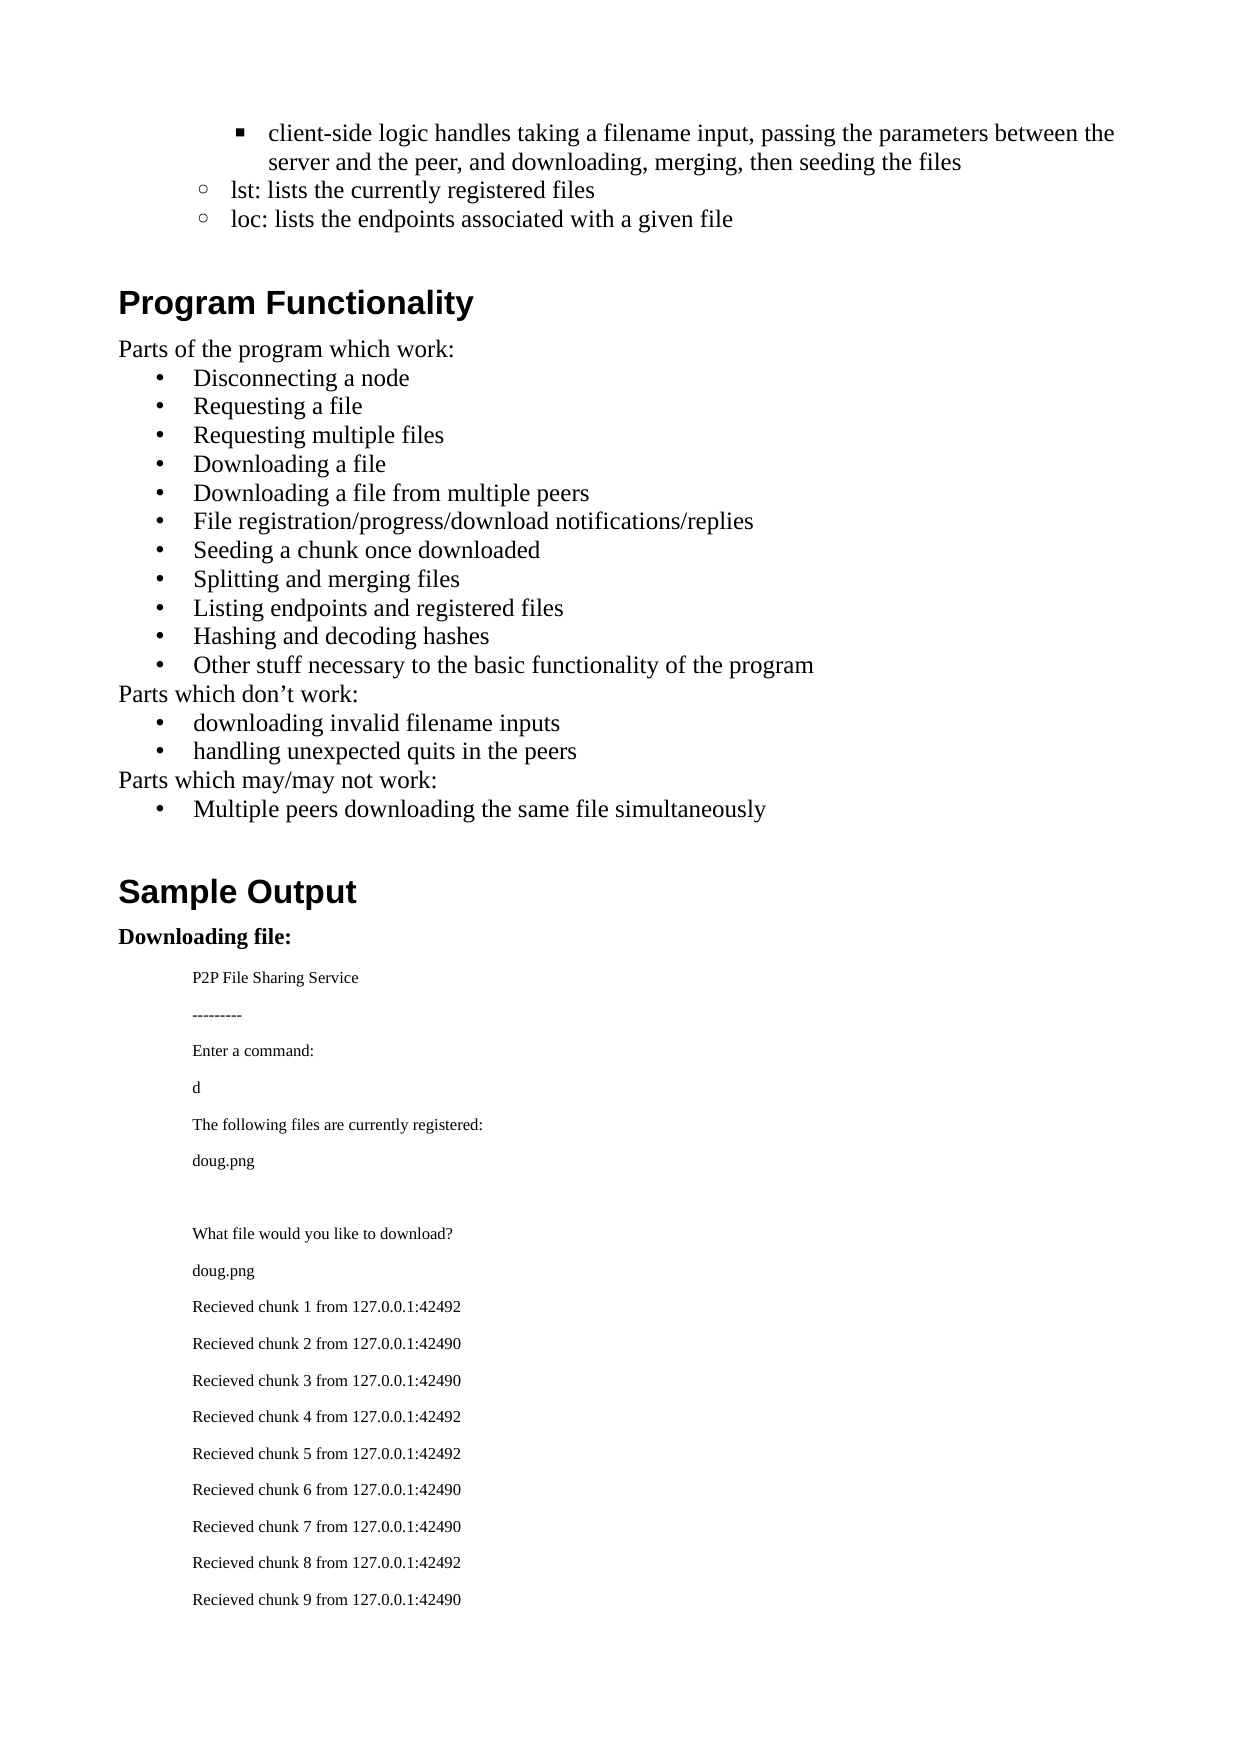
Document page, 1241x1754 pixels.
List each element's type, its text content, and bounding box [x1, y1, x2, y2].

text What file would you like to download? [118, 1224, 1122, 1243]
list Downloading a file from multiple peers [156, 478, 1122, 506]
text Enter a command: [118, 1041, 1122, 1060]
text Recieved chunk 3 from 127.0.0.1:42490 [118, 1370, 1122, 1389]
text P2P File Sharing Service [118, 968, 1122, 987]
list client-side logic handles taking a filename input, passing the parameters between the server and the peer, and downloading, merging, then seeding the files [231, 118, 1122, 176]
text Parts which don’t work: [118, 679, 1122, 708]
list loc: lists the endpoints associated with a given file [193, 204, 1122, 233]
list lst: lists the currently registered files [193, 176, 1122, 204]
subtitle Program Functionality [118, 283, 1122, 321]
list Downloading a file [156, 449, 1122, 478]
list Disconnecting a node [156, 363, 1122, 391]
text Downloading file: [118, 923, 1122, 950]
list Requesting a file [156, 391, 1122, 420]
list File registration/progress/download notifications/replies [156, 506, 1122, 535]
list Hashing and decoding hashes [156, 621, 1122, 650]
text Recieved chunk 6 from 127.0.0.1:42490 [118, 1480, 1122, 1499]
text The following files are currently registered: [118, 1114, 1122, 1133]
text doug.png [118, 1261, 1122, 1280]
subtitle Sample Output [118, 872, 1122, 911]
list Listing endpoints and registered files [156, 593, 1122, 621]
list Requesting multiple files [156, 420, 1122, 449]
list downloading invalid filename inputs [156, 708, 1122, 736]
text d [118, 1078, 1122, 1097]
text Recieved chunk 5 from 127.0.0.1:42492 [118, 1443, 1122, 1463]
text Recieved chunk 8 from 127.0.0.1:42492 [118, 1553, 1122, 1572]
list handling unexpected quits in the peers [156, 736, 1122, 765]
text --------- [118, 1005, 1122, 1024]
text Recieved chunk 4 from 127.0.0.1:42492 [118, 1407, 1122, 1426]
text Recieved chunk 1 from 127.0.0.1:42492 [118, 1297, 1122, 1316]
list Seeding a chunk once downloaded [156, 535, 1122, 564]
list Multiple peers downloading the same file simultaneously [156, 794, 1122, 823]
text Parts of the program which work: [118, 334, 1122, 363]
text Recieved chunk 2 from 127.0.0.1:42490 [118, 1334, 1122, 1353]
list Splitting and merging files [156, 564, 1122, 593]
list Other stuff necessary to the basic functionality of the program [156, 650, 1122, 679]
text Recieved chunk 9 from 127.0.0.1:42490 [118, 1590, 1122, 1609]
text Recieved chunk 7 from 127.0.0.1:42490 [118, 1517, 1122, 1536]
text doug.png [118, 1151, 1122, 1170]
text Parts which may/may not work: [118, 765, 1122, 794]
